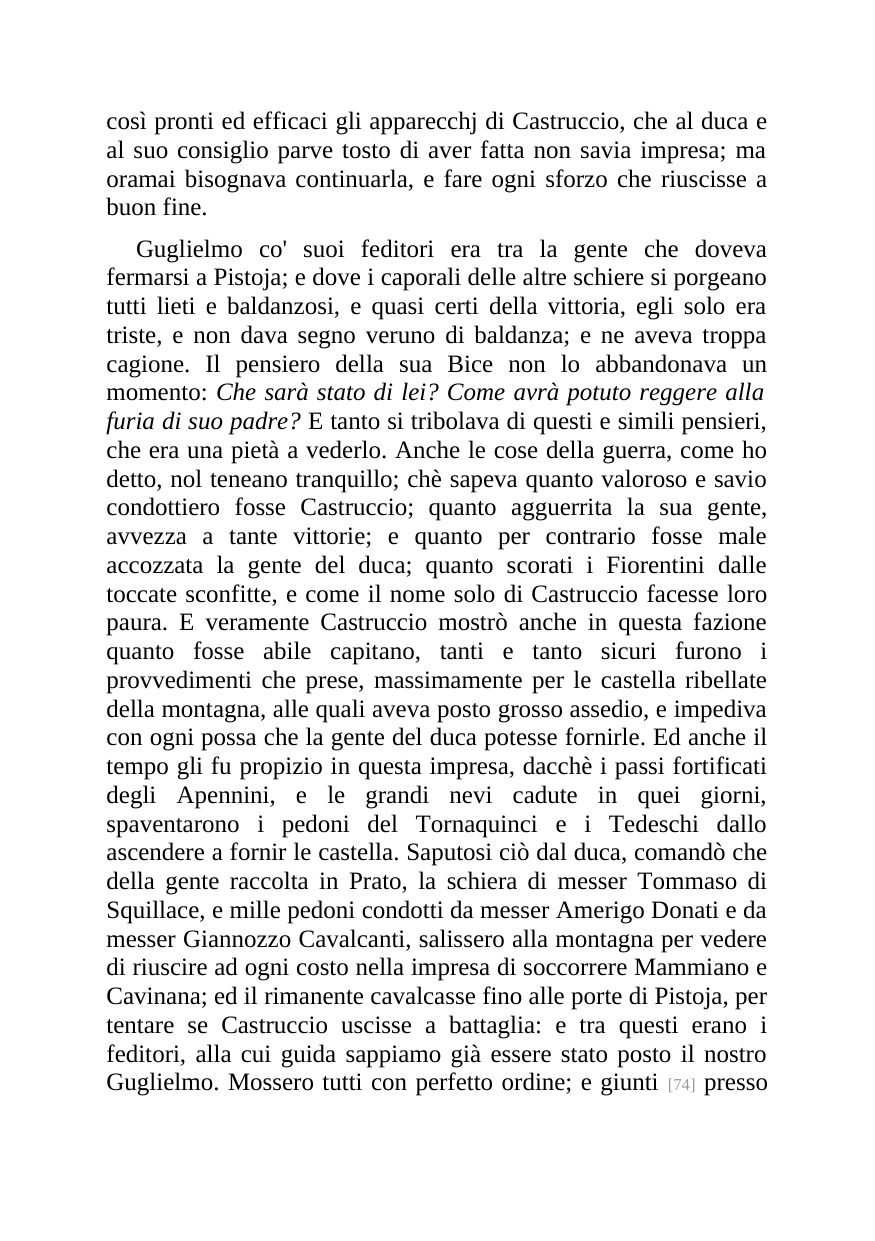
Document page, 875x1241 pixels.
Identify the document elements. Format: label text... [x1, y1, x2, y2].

text Guglielmo co' suoi feditori era tra la gente che doveva fermarsi a Pistoja; e dove i caporali delle altre schiere si porgeano tutti lieti e baldanzosi, e quasi certi della vittoria, egli solo era triste, e non dava segno veruno di baldanza; e ne aveva troppa cagione. Il pensiero della sua Bice non lo abbandonava un momento: Che sarà stato di lei? Come avrà potuto reggere alla furia di suo padre? E tanto si tribolava di questi e simili pensieri, che era una pietà a vederlo. Anche le cose della guerra, come ho detto, nol teneano tranquillo; chè sapeva quanto valoroso e savio condottiero fosse Castruccio; quanto agguerrita la sua gente, avvezza a tante vittorie; e quanto per contrario fosse male accozzata la gente del duca; quanto scorati i Fiorentini dalle toccate sconfitte, e come il nome solo di Castruccio facesse loro paura. E veramente Castruccio mostrò anche in questa fazione quanto fosse abile capitano, tanti e tanto sicuri furono i provvedimenti che prese, massimamente per le castella ribellate della montagna, alle quali aveva posto grosso assedio, e impediva con ogni possa che la gente del duca potesse fornirle. Ed anche il tempo gli fu propizio in questa impresa, dacchè i passi fortificati degli Apennini, e le grandi nevi cadute in quei giorni, spaventarono i pedoni del Tornaquinci e i Tedeschi dallo ascendere a fornir le castella. Saputosi ciò dal duca, comandò che della gente raccolta in Prato, la schiera di messer Tommaso di Squillace, e mille pedoni condotti da messer Amerigo Donati e da messer Giannozzo Cavalcanti, salissero alla montagna per vedere di riuscire ad ogni costo nella impresa di soccorrere Mammiano e Cavinana; ed il rimanente cavalcasse fino alle porte di Pistoja, per tentare se Castruccio uscisse a battaglia: e tra questi erano i feditori, alla cui guida sappiamo già essere stato posto il nostro Guglielmo. Mossero tutti con perfetto ordine; e giunti [74] presso [106, 234, 768, 1096]
text così pronti ed efficaci gli apparecchj di Castruccio, che al duca e al suo consiglio parve tosto di aver fatta non savia impresa; ma oramai bisognava continuarla, e fare ogni sforzo che riuscisse a buon fine. [106, 106, 768, 221]
